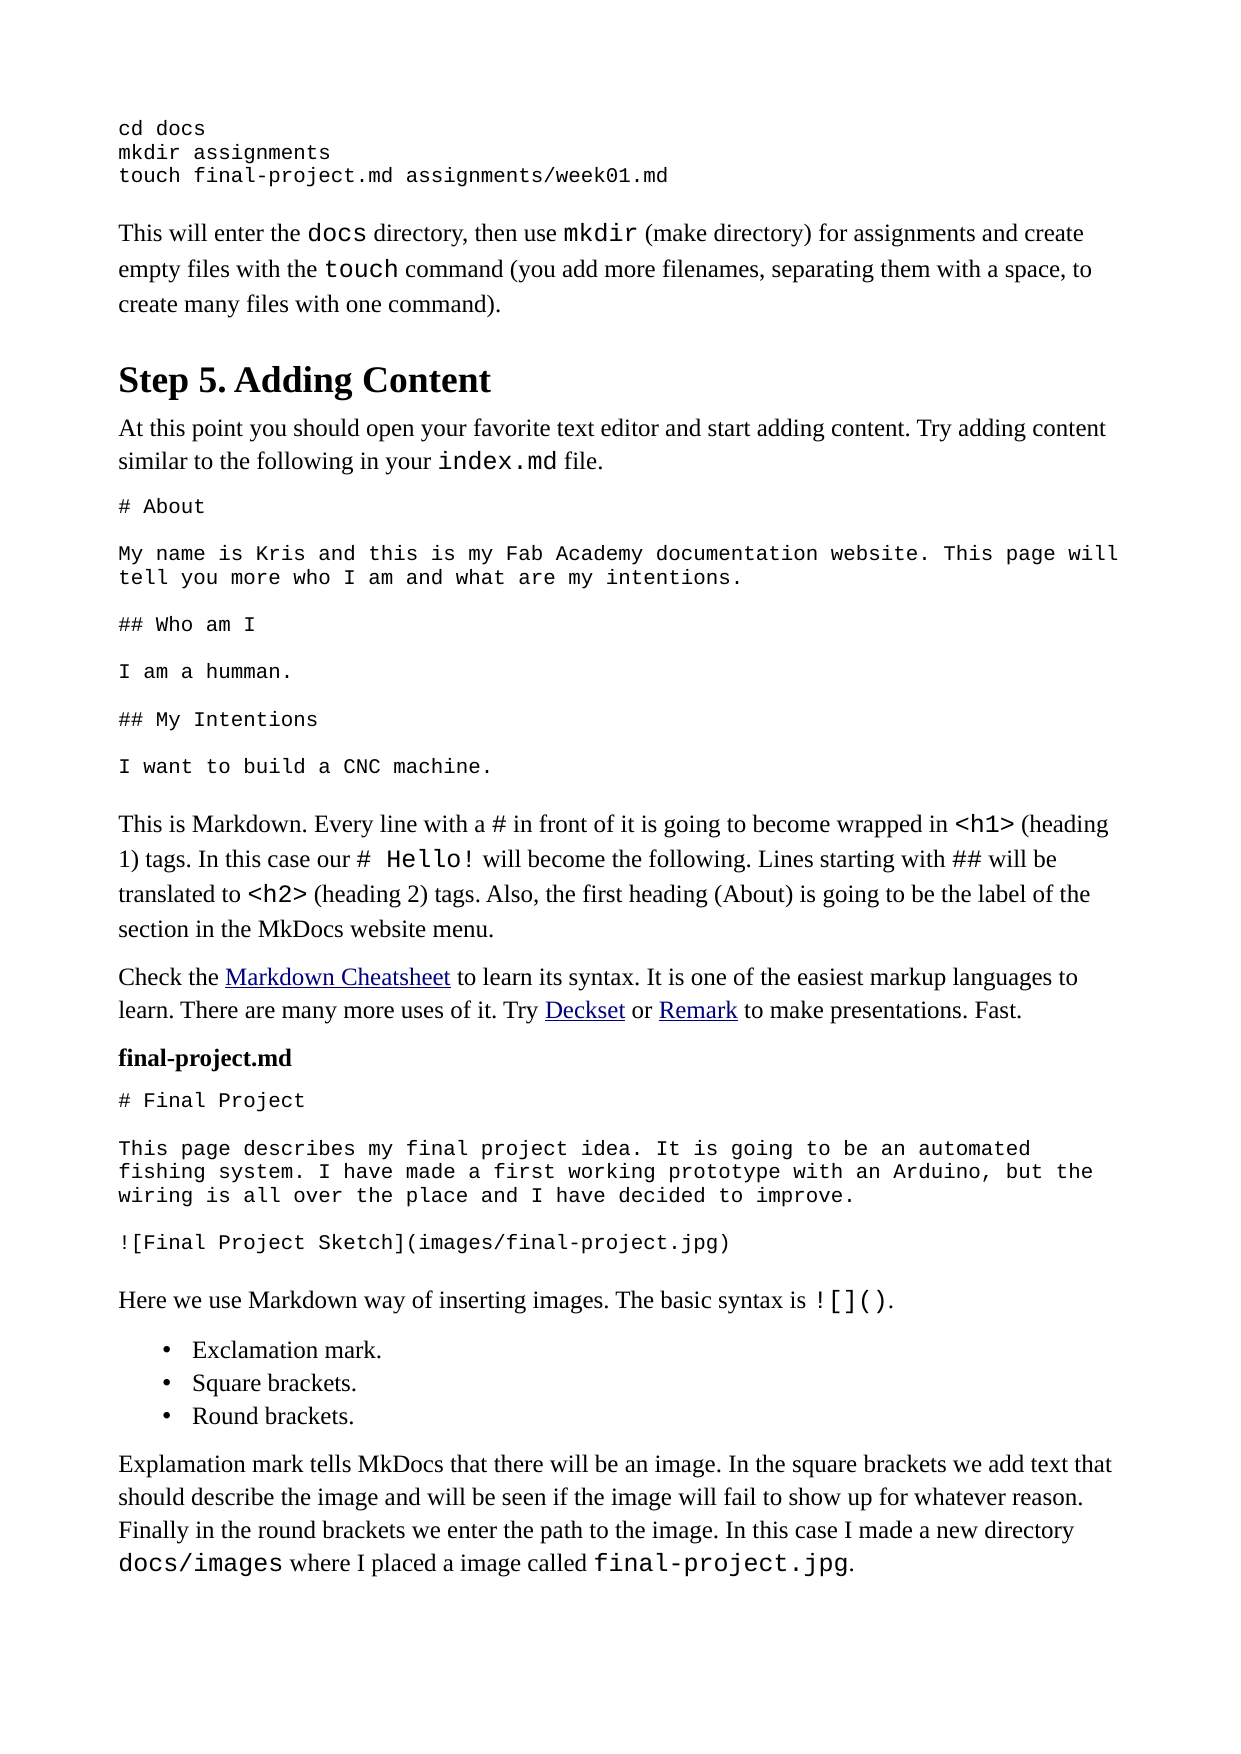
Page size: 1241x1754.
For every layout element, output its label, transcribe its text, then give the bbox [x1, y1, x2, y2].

text # Final Project [118, 1090, 1122, 1114]
subtitle Step 5. Adding Content [118, 357, 1122, 400]
text At this point you should open your favorite text editor and start adding content. Try adding content similar to the following in your index.md file. [118, 413, 1122, 477]
text cd docs [118, 118, 1122, 142]
text Check the Markdown Cheatsheet to learn its syntax. It is one of the easiest markup languages to learn. There are many more uses of it. Try Deckset or Remark to make presentations. Fast. [118, 962, 1122, 1024]
list Round brackets. [162, 1401, 1122, 1430]
text final-project.md [118, 1043, 1122, 1071]
text ![Final Project Sketch](images/final-project.jpg) [118, 1232, 1122, 1256]
text # About [118, 496, 1122, 519]
text This page describes my final project idea. It is going to be an automated fishing system. I have made a first working prototype with an Arduino, but the wiring is all over the place and I have decided to improve. [118, 1137, 1122, 1208]
text ## My Intentions [118, 709, 1122, 732]
text touch final-project.md assignments/week01.md [118, 165, 1122, 189]
text I am a humman. [118, 661, 1122, 685]
list Exclamation mark. [162, 1335, 1122, 1364]
list Square brackets. [162, 1368, 1122, 1397]
text My name is Kris and this is my Fab Academy documentation website. This page will tell you more who I am and what are my intentions. [118, 543, 1122, 590]
text I want to build a CNC machine. [118, 756, 1122, 779]
text ## Who am I [118, 614, 1122, 638]
text Explamation mark tells MkDocs that there will be an image. In the square brackets we add text that should describe the image and will be seen if the image will fail to show up for whatever reason. Finally in the round brackets we enter the path to the image. In this case I made a new directory docs/images where I placed a image called final-project.jpg. [118, 1449, 1122, 1579]
text Here we use Markdown way of inserting images. The basic syntax is ![](). [118, 1285, 1122, 1316]
text This is Markdown. Every line with a # in front of it is going to become wrapped in <h1> (heading 1) tags. In this case our # Hello! will become the following. Lines starting with ## will be translated to <h2> (heading 2) tags. Also, the first heading (About) is going to be the label of the section in the MkDocs website menu. [118, 809, 1122, 943]
text mkdir assignments [118, 142, 1122, 165]
text This will enter the docs directory, then use mkdir (make directory) for assignments and create empty files with the touch command (you add more filenames, separating them with a space, to create many files with one command). [118, 218, 1122, 317]
